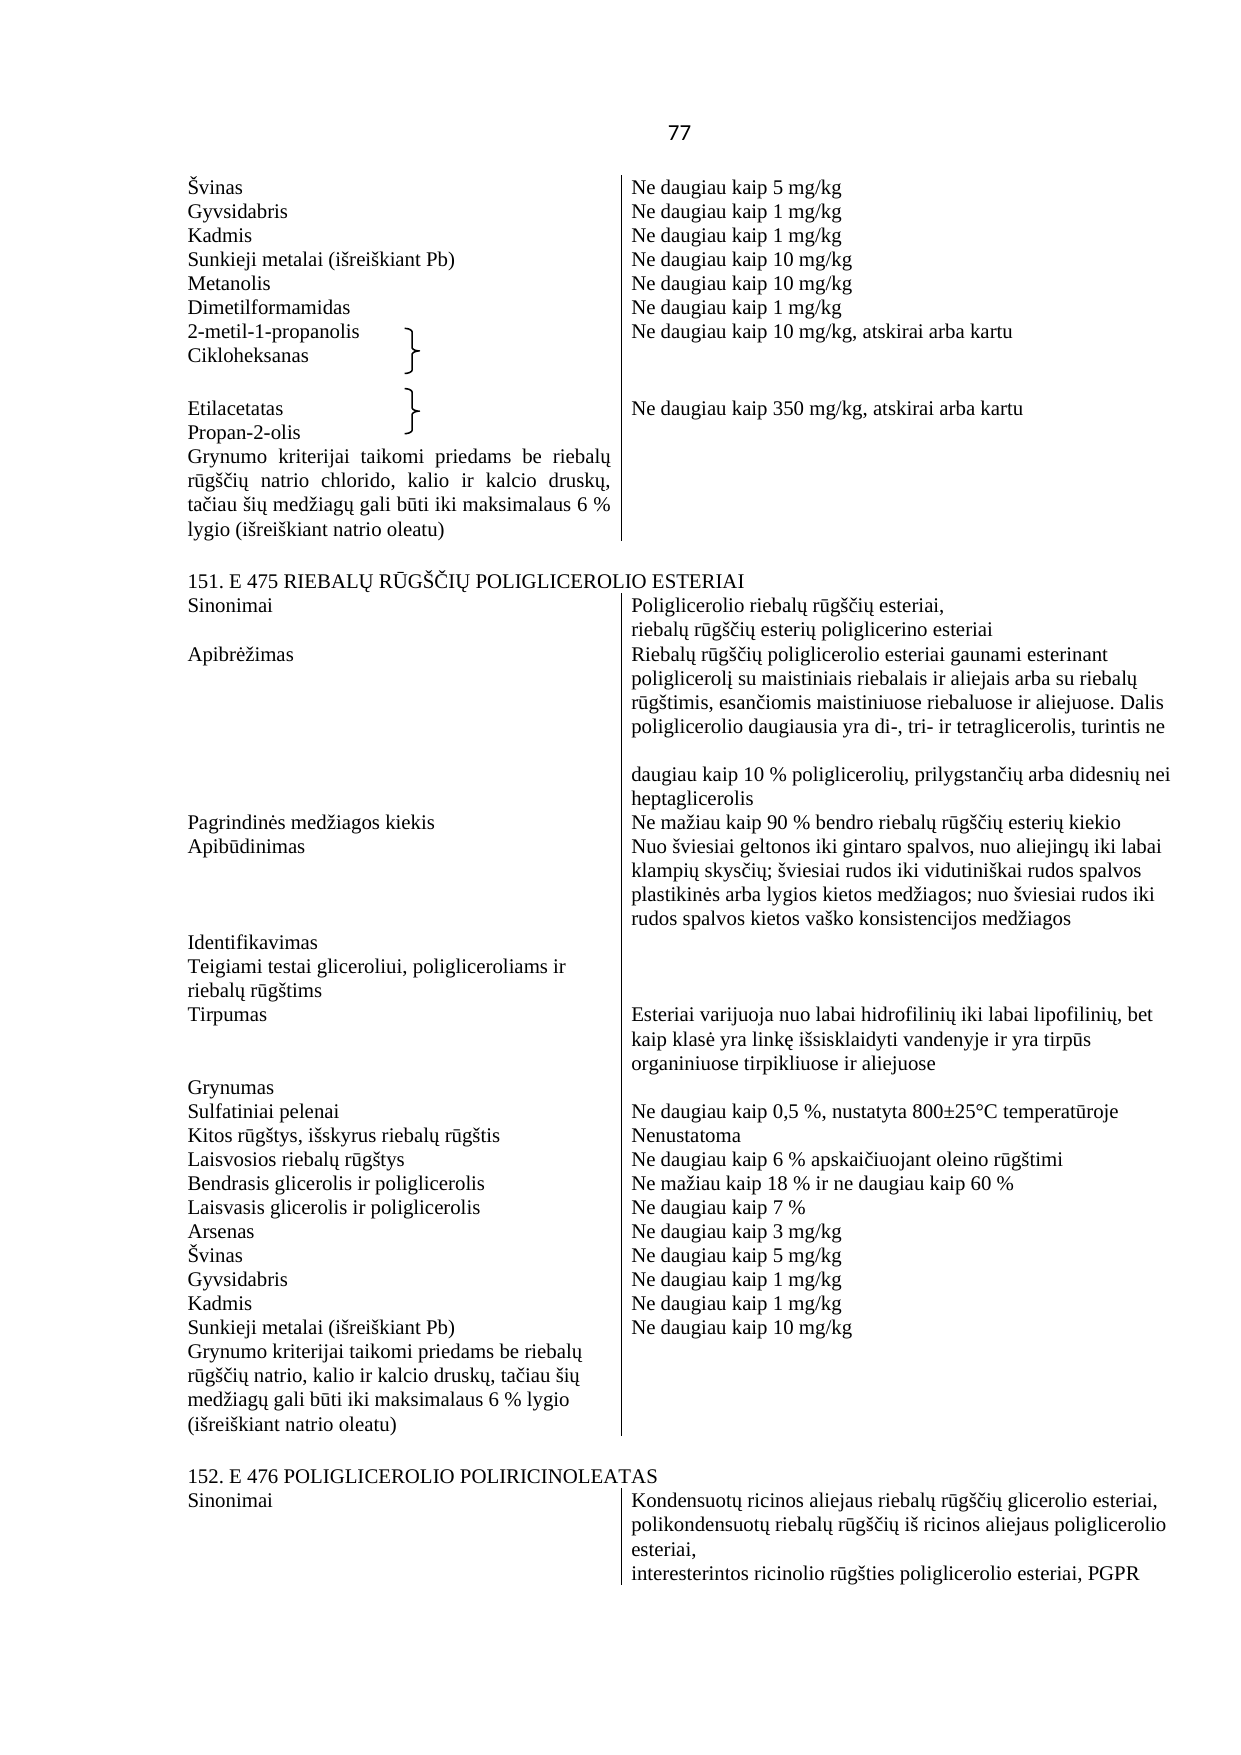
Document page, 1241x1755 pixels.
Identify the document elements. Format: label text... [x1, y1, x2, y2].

table_cell Apibrėžimas [177, 641, 621, 810]
table_cell [413, 396, 621, 420]
table_cell Arsenas [177, 1219, 621, 1243]
table_cell Ne daugiau kaip 5 mg/kg [622, 1243, 1181, 1267]
table_cell [622, 954, 1181, 1002]
table_cell [622, 343, 1181, 367]
table_cell Laisvasis glicerolis ir poliglicerolis [177, 1195, 621, 1219]
table_cell Sunkieji metalai (išreiškiant Pb) [177, 247, 621, 271]
table_cell Apibūdinimas [177, 834, 621, 930]
table_cell Teigiami testai gliceroliui, poligliceroliams ir riebalų rūgštims [177, 954, 621, 1002]
table_cell Švinas [177, 175, 621, 199]
table_cell Nuo šviesiai geltonos iki gintaro spalvos, nuo aliejingų iki labai klampių skysčių; šviesiai rudos iki vidutiniškai rudos spalvos plastikinės arba lygios kietos medžiagos; nuo šviesiai rudos iki rudos spalvos kietos vaško konsistencijos medžiagos [622, 834, 1181, 930]
table_cell Grynumo kriterijai taikomi priedams be riebalų rūgščių natrio, kalio ir kalcio druskų, tačiau šių medžiagų gali būti iki maksimalaus 6 % lygio (išreiškiant natrio oleatu) [177, 1339, 621, 1436]
table_header 152. E 476 POLIGLICEROLIO POLIRICINOLEATAS [177, 1464, 1181, 1488]
table_cell Kadmis [177, 1291, 621, 1315]
table_cell Gyvsidabris [177, 199, 621, 223]
table_cell Ne daugiau kaip 1 mg/kg [622, 295, 1181, 319]
table_cell [622, 930, 1181, 954]
table_cell Ne daugiau kaip 10 mg/kg [622, 1315, 1181, 1339]
table_cell Etilacetatas [177, 396, 413, 420]
table_cell [413, 343, 621, 367]
table_cell Ne daugiau kaip 350 mg/kg, atskirai arba kartu [622, 396, 1181, 420]
table_cell [622, 1339, 1181, 1436]
table_cell Tirpumas [177, 1003, 621, 1074]
table_cell [177, 368, 621, 396]
table_cell 2-metil-1-propanolis [177, 319, 621, 343]
table_cell Ne daugiau kaip 10 mg/kg [622, 247, 1181, 271]
table_cell [622, 444, 1181, 541]
table_cell Pagrindinės medžiagos kiekis [177, 810, 621, 834]
table_cell Kadmis [177, 223, 621, 247]
table_cell Metanolis [177, 271, 621, 295]
table_cell Ne daugiau kaip 10 mg/kg [622, 271, 1181, 295]
table_cell Ne daugiau kaip 5 mg/kg [622, 175, 1181, 199]
table_cell Kitos rūgštys, išskyrus riebalų rūgštis [177, 1123, 621, 1147]
table_cell Sulfatiniai pelenai [177, 1099, 621, 1123]
table_cell [622, 1075, 1181, 1099]
table_cell Ne daugiau kaip 1 mg/kg [622, 1291, 1181, 1315]
table_cell Cikloheksanas [177, 343, 412, 367]
table_cell [622, 368, 1181, 396]
table_cell Ne daugiau kaip 10 mg/kg, atskirai arba kartu [622, 319, 1181, 343]
table_cell Kondensuotų ricinos aliejaus riebalų rūgščių glicerolio esteriai, polikondensuotų riebalų rūgščių iš ricinos aliejaus poliglicerolio esteriai, interesterintos ricinolio rūgšties poliglicerolio esteriai, PGPR [622, 1488, 1181, 1584]
table_cell Esteriai varijuoja nuo labai hidrofilinių iki labai lipofilinių, bet kaip klasė yra linkę išsisklaidyti vandenyje ir yra tirpūs organiniuose tirpikliuose ir aliejuose [622, 1003, 1181, 1074]
table_cell [622, 420, 1181, 444]
table_cell Ne daugiau kaip 7 % [622, 1195, 1181, 1219]
table_cell Dimetilformamidas [177, 295, 621, 319]
table_cell Identifikavimas [177, 930, 621, 954]
table_cell Bendrasis glicerolis ir poliglicerolis [177, 1171, 621, 1195]
table_cell Poliglicerolio riebalų rūgščių esteriai, riebalų rūgščių esterių poliglicerino esteriai [622, 593, 1181, 641]
table_cell Ne daugiau kaip 0,5 %, nustatyta 800±25°C temperatūroje [622, 1099, 1181, 1123]
table_cell Sinonimai [177, 593, 621, 641]
table_cell Grynumas [177, 1075, 621, 1099]
table_cell Ne daugiau kaip 1 mg/kg [622, 1267, 1181, 1291]
table_header 151. E 475 RIEBALŲ RŪGŠČIŲ POLIGLICEROLIO ESTERIAI [177, 569, 1181, 593]
table_cell Laisvosios riebalų rūgštys [177, 1147, 621, 1171]
table_cell Nenustatoma [622, 1123, 1181, 1147]
table_cell Sinonimai [177, 1488, 621, 1584]
table_cell Ne daugiau kaip 6 % apskaičiuojant oleino rūgštimi [622, 1147, 1181, 1171]
table_cell Ne mažiau kaip 90 % bendro riebalų rūgščių esterių kiekio [622, 810, 1181, 834]
table_cell Sunkieji metalai (išreiškiant Pb) [177, 1315, 621, 1339]
table_cell Ne daugiau kaip 3 mg/kg [622, 1219, 1181, 1243]
table_cell Grynumo kriterijai taikomi priedams be riebalų rūgščių natrio chlorido, kalio ir kalcio druskų, tačiau šių medžiagų gali būti iki maksimalaus 6 % lygio (išreiškiant natrio oleatu) [177, 444, 621, 541]
table_cell Ne daugiau kaip 1 mg/kg [622, 199, 1181, 223]
table_cell Ne mažiau kaip 18 % ir ne daugiau kaip 60 % [622, 1171, 1181, 1195]
table_cell Gyvsidabris [177, 1267, 621, 1291]
table_cell Propan-2-olis [177, 420, 621, 444]
table_cell Švinas [177, 1243, 621, 1267]
table_cell Ne daugiau kaip 1 mg/kg [622, 223, 1181, 247]
table_cell Riebalų rūgščių poliglicerolio esteriai gaunami esterinant poliglicerolį su maistiniais riebalais ir aliejais arba su riebalų rūgštimis, esančiomis maistiniuose riebaluose ir aliejuose. Dalis poliglicerolio daugiausia yra di-, tri- ir tetraglicerolis, turintis ne daugiau kaip 10 % poliglicerolių, prilygstančių arba didesnių nei heptaglicerolis [622, 641, 1181, 810]
